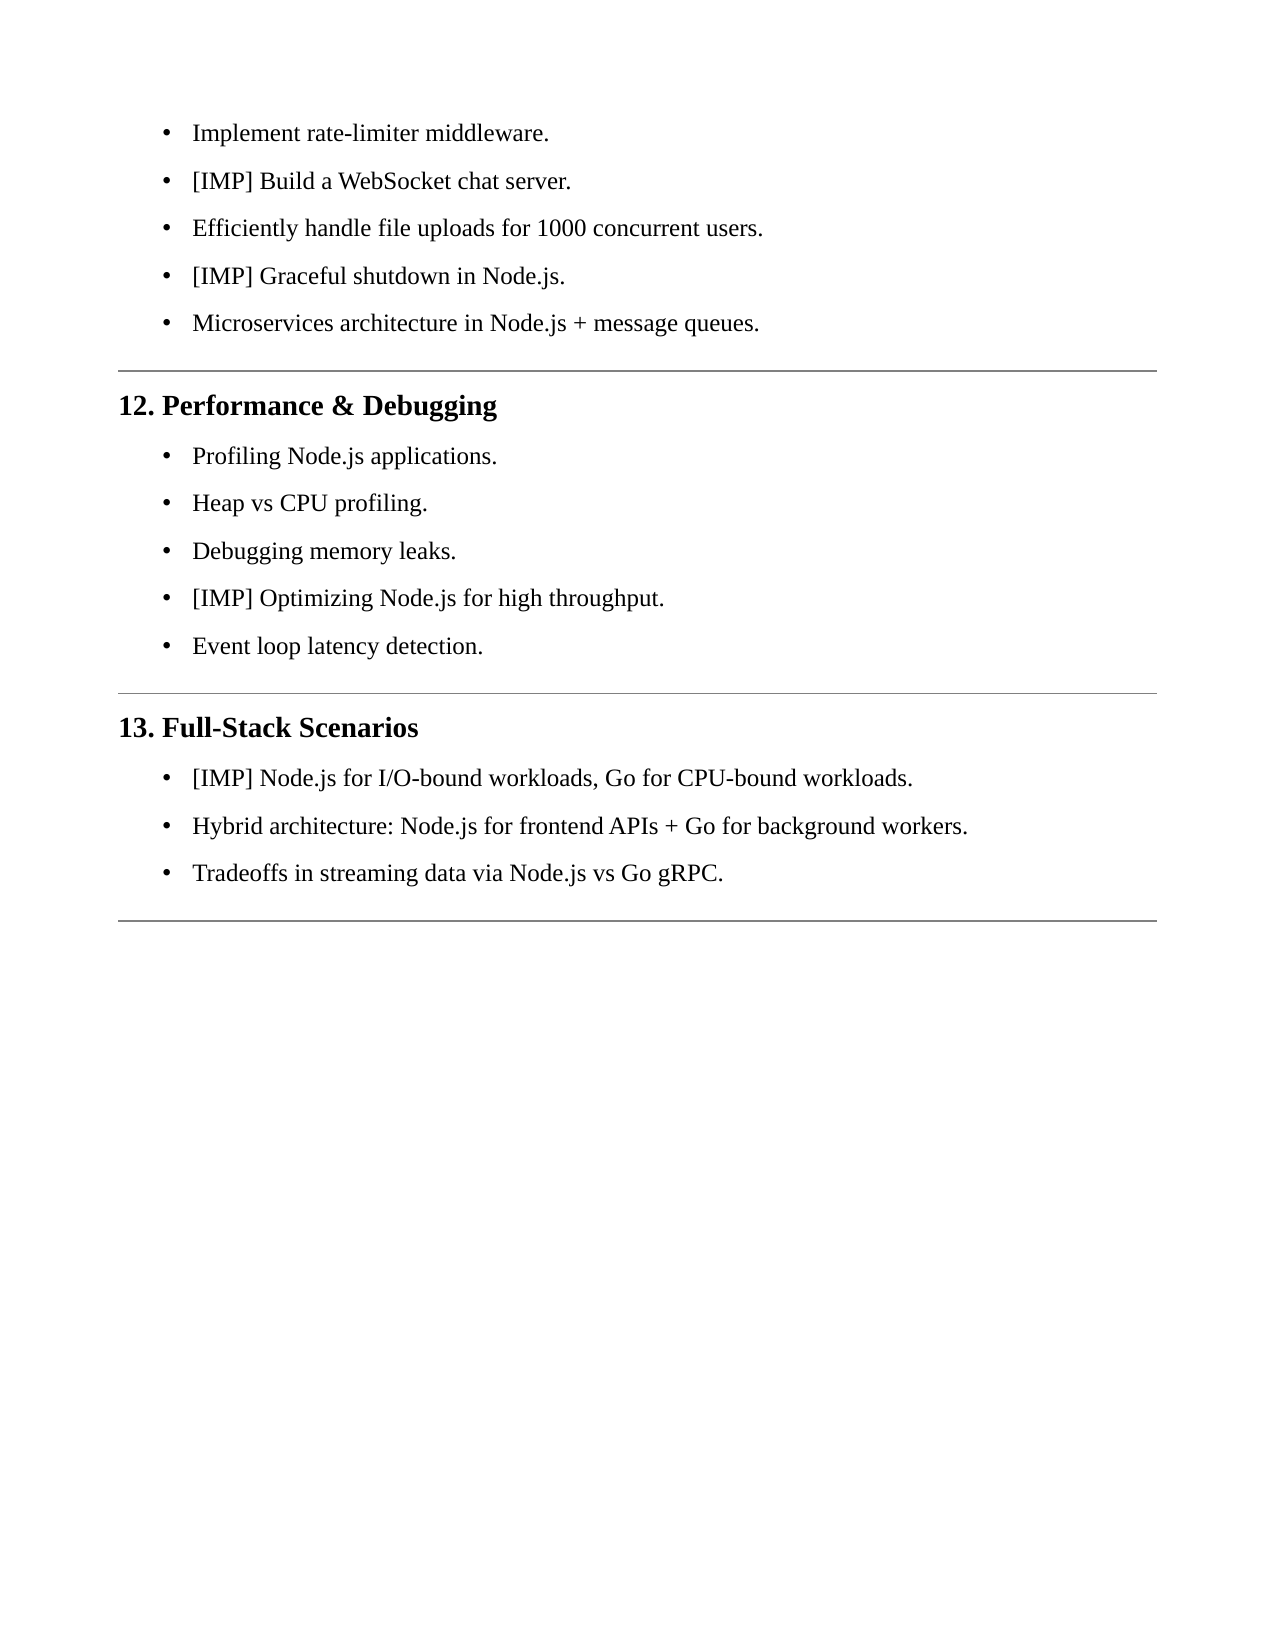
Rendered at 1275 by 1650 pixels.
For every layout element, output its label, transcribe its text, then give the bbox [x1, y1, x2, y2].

list Efficiently handle file uploads for 1000 concurrent users. [162, 213, 1157, 242]
list Tradeoffs in streaming data via Node.js vs Go gRPC. [162, 858, 1157, 887]
list Microservices architecture in Node.js + message queues. [162, 308, 1157, 337]
list [IMP] Build a WebSocket chat server. [162, 166, 1157, 194]
list Event loop latency detection. [162, 631, 1157, 660]
list Profiling Node.js applications. [162, 441, 1157, 469]
subtitle 12. Performance & Debugging [118, 388, 1157, 421]
list [IMP] Graceful shutdown in Node.js. [162, 261, 1157, 290]
list [IMP] Node.js for I/O-bound workloads, Go for CPU-bound workloads. [162, 763, 1157, 792]
list Debugging memory leaks. [162, 536, 1157, 565]
list [IMP] Optimizing Node.js for high throughput. [162, 583, 1157, 612]
list Hybrid architecture: Node.js for frontend APIs + Go for background workers. [162, 811, 1157, 840]
list Heap vs CPU profiling. [162, 488, 1157, 517]
list Implement rate-limiter middleware. [162, 118, 1157, 147]
subtitle 13. Full-Stack Scenarios [118, 710, 1157, 744]
